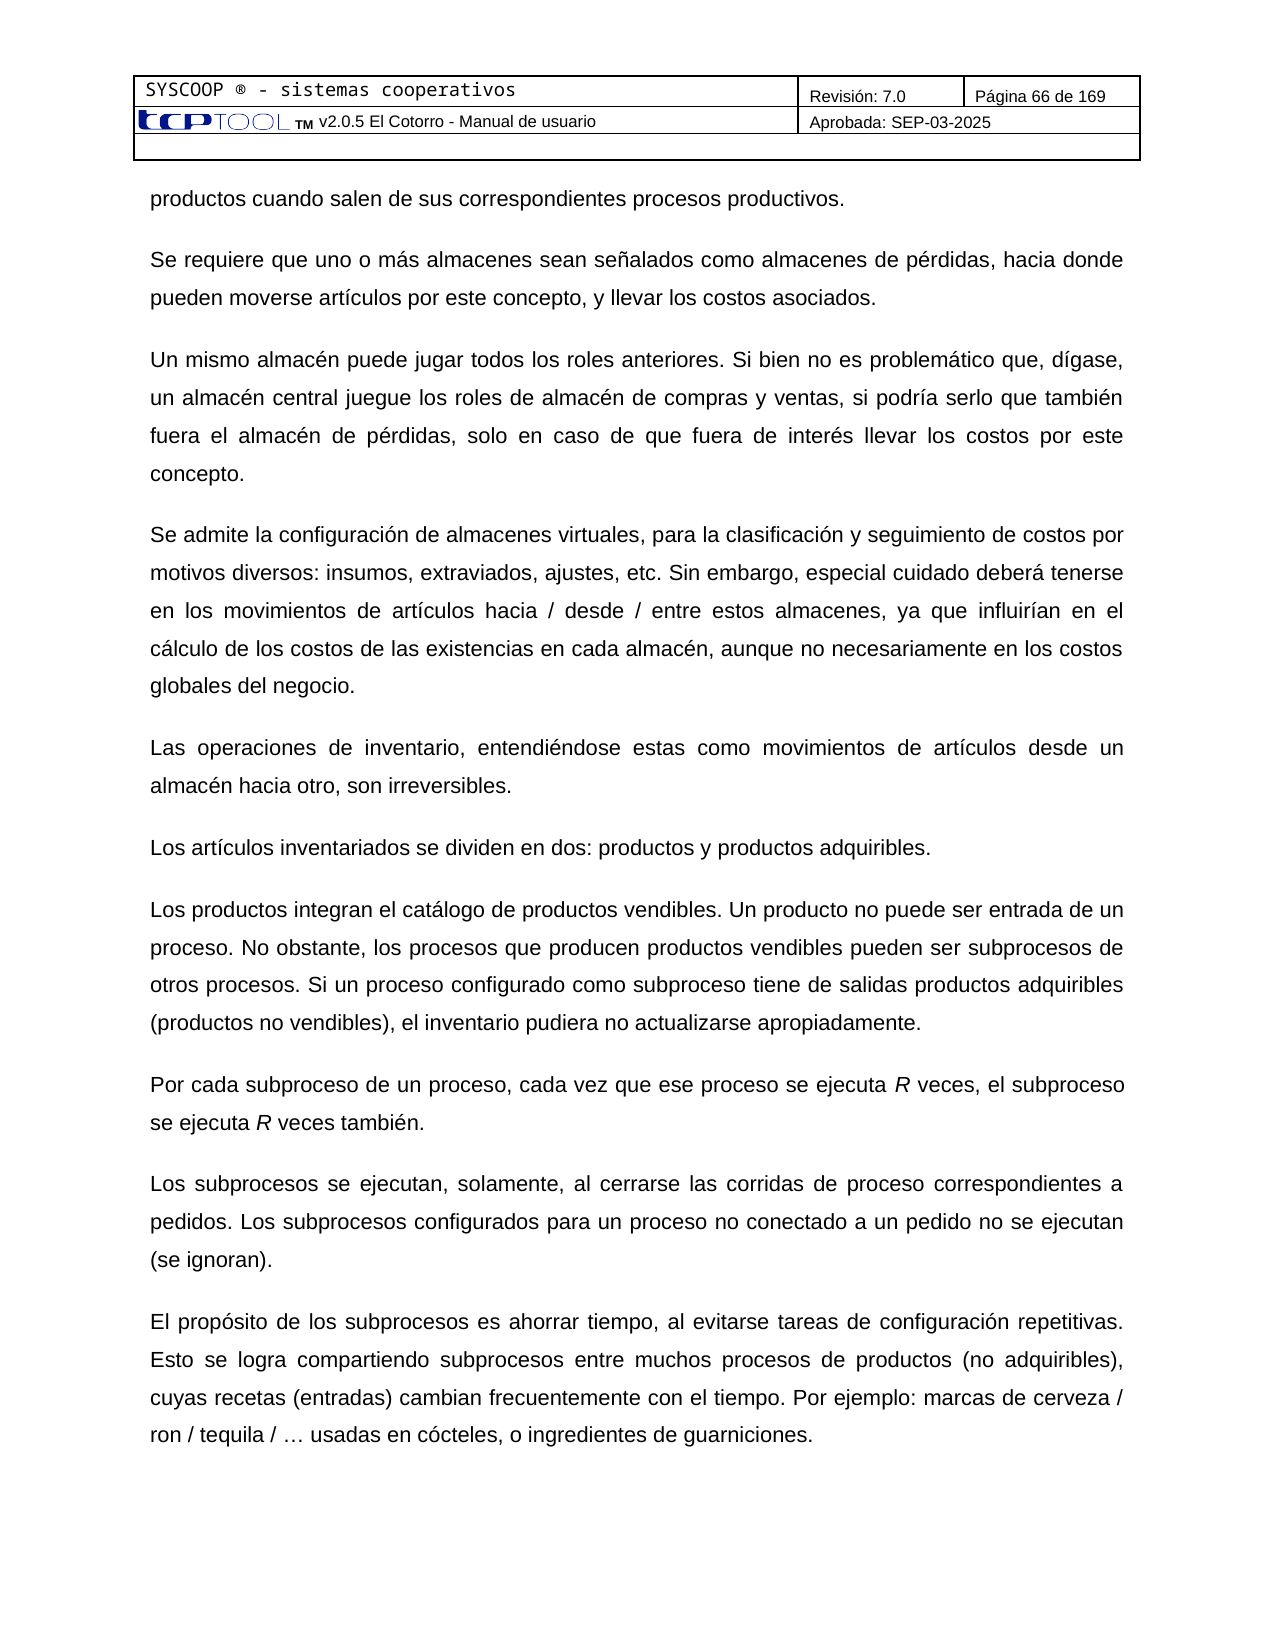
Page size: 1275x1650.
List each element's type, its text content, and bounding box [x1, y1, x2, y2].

text Se admite la configuración de almacenes virtuales, para la clasificación y seguimiento de costos por motivos diversos: insumos, extraviados, ajustes, etc. Sin embargo, especial cuidado deberá tenerse en los movimientos de artículos hacia / desde / entre estos almacenes, ya que influirían en el cálculo de los costos de las existencias en cada almacén, aunque no necesariamente en los costos globales del negocio. [150, 522, 1125, 699]
text El propósito de los subprocesos es ahorrar tiempo, al evitarse tareas de configuración repetitivas. Esto se logra compartiendo subprocesos entre muchos procesos de productos (no adquiribles), cuyas recetas (entradas) cambian frecuentemente con el tiempo. Por ejemplo: marcas de cerveza / ron / tequila / … usadas en cócteles, o ingredientes de guarniciones. [150, 1309, 1125, 1447]
text Un mismo almacén puede jugar todos los roles anteriores. Si bien no es problemático que, dígase, un almacén central juegue los roles de almacén de compras y ventas, si podría serlo que también fuera el almacén de pérdidas, solo en caso de que fuera de interés llevar los costos por este concepto. [150, 347, 1125, 486]
text Se requiere que uno o más almacenes sean señalados como almacenes de pérdidas, hacia donde pueden moverse artículos por este concepto, y llevar los costos asociados. [150, 247, 1125, 310]
text Los artículos inventariados se dividen en dos: productos y productos adquiribles. [150, 835, 1125, 860]
picture [138, 110, 290, 130]
text Por cada subproceso de un proceso, cada vez que ese proceso se ejecuta R veces, el subproceso se ejecuta R veces también. [150, 1072, 1125, 1135]
text Las operaciones de inventario, entendiéndose estas como movimientos de artículos desde un almacén hacia otro, son irreversibles. [150, 735, 1125, 798]
text Los subprocesos se ejecutan, solamente, al cerrarse las corridas de proceso correspondientes a pedidos. Los subprocesos configurados para un proceso no conectado a un pedido no se ejecutan (se ignoran). [150, 1171, 1125, 1272]
text productos cuando salen de sus correspondientes procesos productivos. [150, 186, 1125, 211]
text Los productos integran el catálogo de productos vendibles. Un producto no puede ser entrada de un proceso. No obstante, los procesos que producen productos vendibles pueden ser subprocesos de otros procesos. Si un proceso configurado como subproceso tiene de salidas productos adquiribles (productos no vendibles), el inventario pudiera no actualizarse apropiadamente. [150, 897, 1125, 1035]
